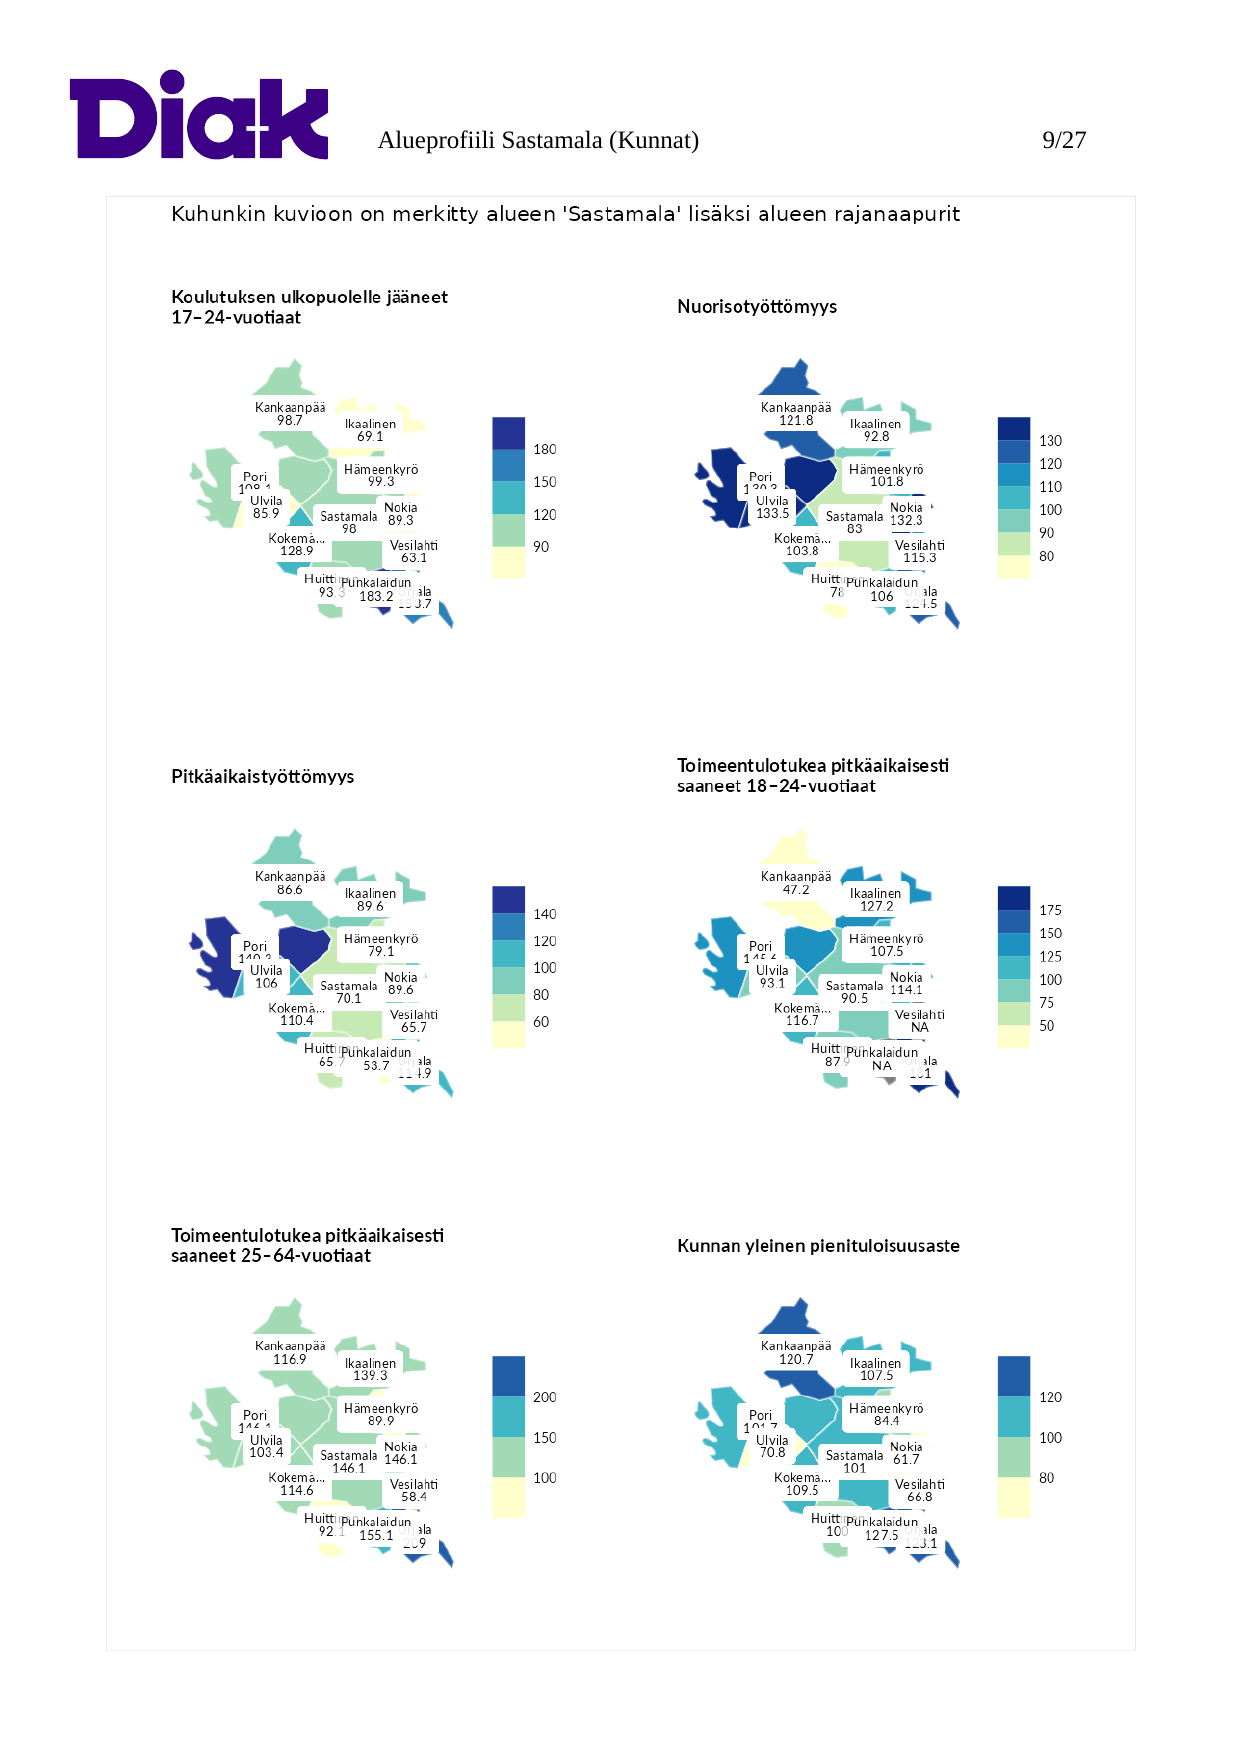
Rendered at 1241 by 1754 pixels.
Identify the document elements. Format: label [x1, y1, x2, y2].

picture [61, 196, 1179, 1651]
